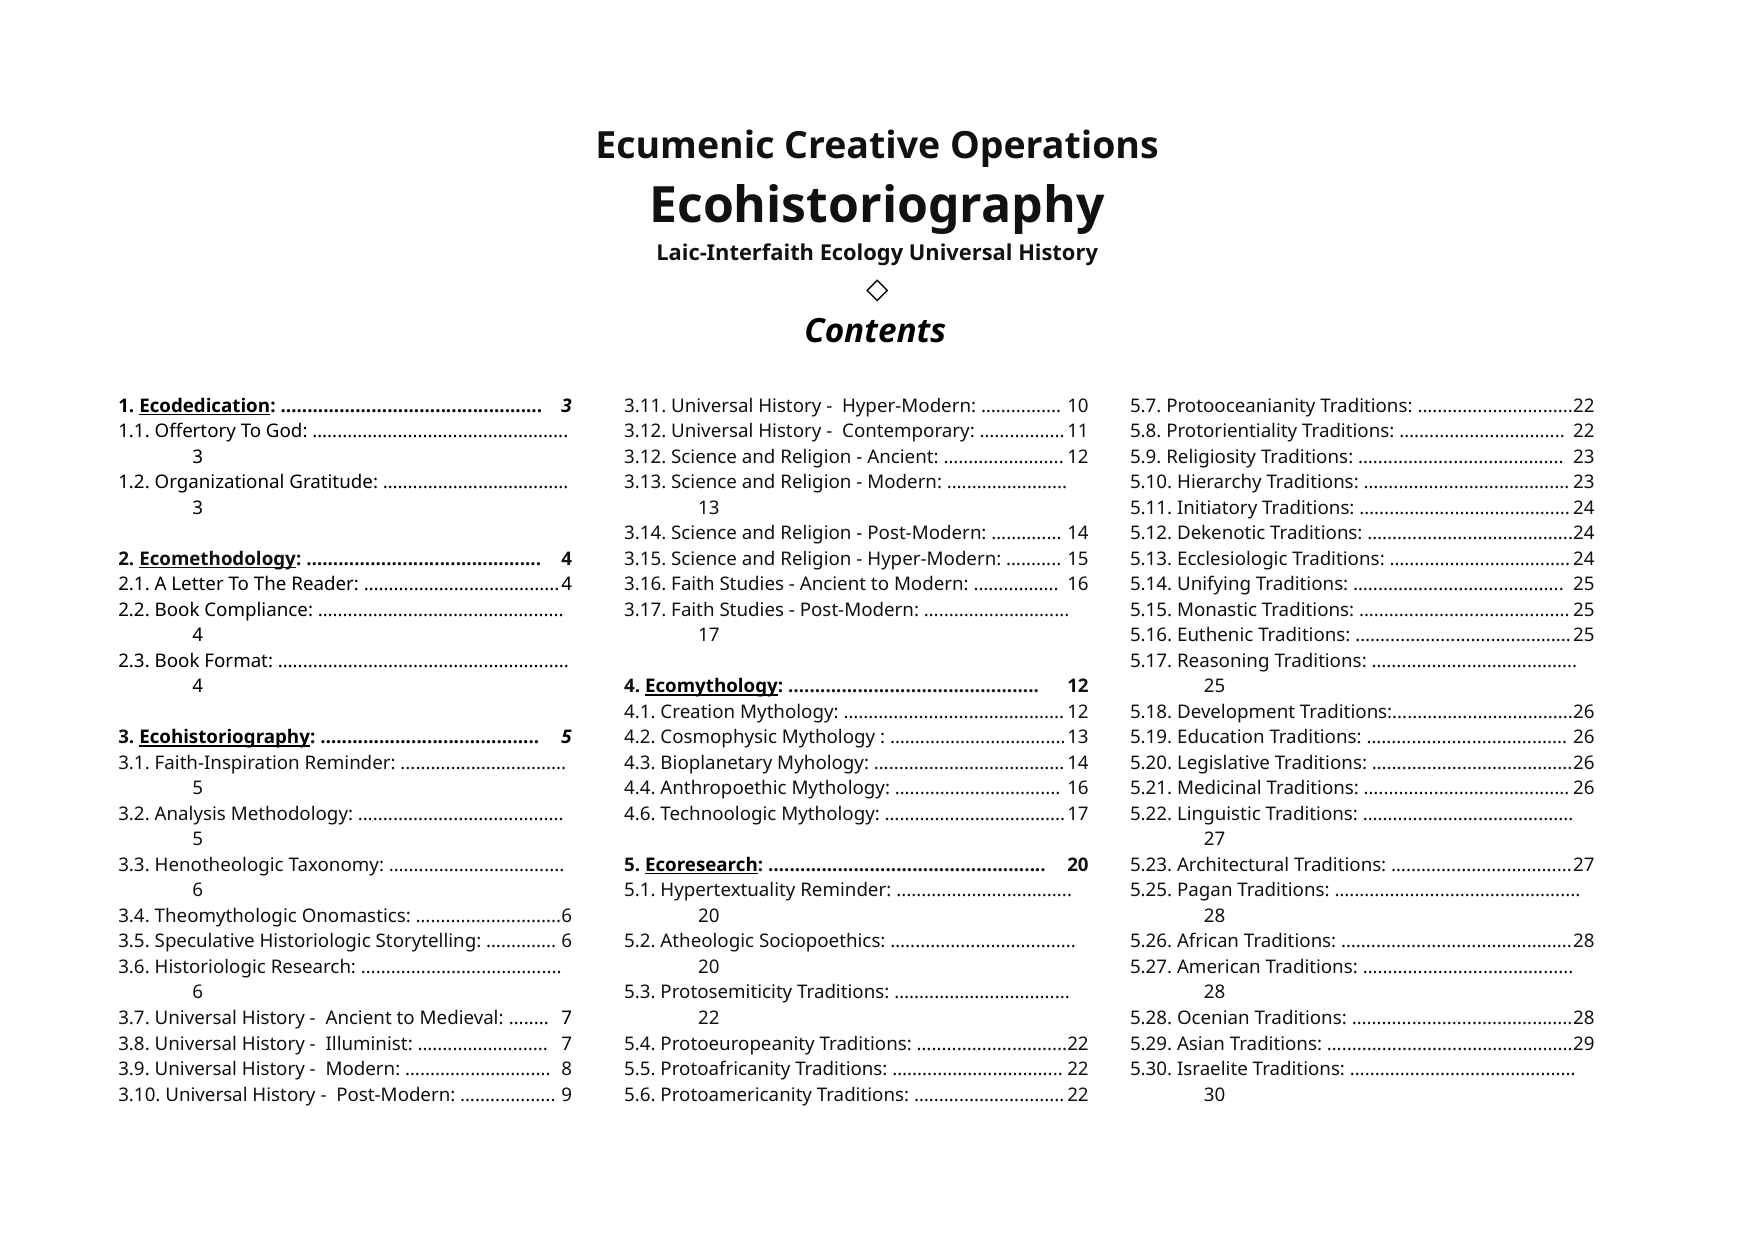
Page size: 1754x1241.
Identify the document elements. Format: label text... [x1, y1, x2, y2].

text 5.30. Israelite Traditions: ….......................................... 30 [1130, 1055, 1636, 1106]
text 5.6. Protoamericanity Traditions: …........................... 22 [624, 1081, 1130, 1106]
text 3.11. Universal History - Hyper-Modern: …............. 10 [624, 392, 1130, 417]
text 5.22. Linguistic Traditions: …....................................... 27 [1130, 800, 1636, 851]
text 5.28. Ocenian Traditions: …......................................... 28 [1130, 1004, 1636, 1030]
text 1. Ecodedication: ….............................................. 3 [118, 392, 624, 417]
text 3.12. Science and Religion - Ancient: …..................... 12 [624, 443, 1130, 468]
text 3.10. Universal History - Post-Modern: …................ 9 [118, 1081, 624, 1106]
text 3.8. Universal History - Illuminist: …....................... 7 [118, 1030, 624, 1055]
text 4.4. Anthropoethic Mythology: ….............................. 16 [624, 775, 1130, 800]
text 3.2. Analysis Methodology: …...................................... 5 [118, 800, 624, 851]
text 5.8. Protorientiality Traditions: ….............................. 22 [1130, 417, 1636, 443]
text 5.23. Architectural Traditions: …................................. 27 [1130, 851, 1636, 877]
text 5. Ecoresearch: …................................................. 20 [624, 851, 1130, 877]
text 5.17. Reasoning Traditions: …...................................... 25 [1130, 647, 1636, 698]
text Contents [118, 307, 1636, 352]
text ◇ [118, 267, 1636, 307]
text 3.4. Theomythologic Onomastics: ….......................... 6 [118, 902, 624, 928]
text 4.3. Bioplanetary Myhology: …................................... 14 [624, 749, 1130, 775]
text 1.2. Organizational Gratitude: ….................................. 3 [118, 468, 624, 519]
text 3.12. Universal History - Contemporary: ….............. 11 [624, 417, 1130, 443]
text 4.2. Cosmophysic Mythology : …................................ 13 [624, 724, 1130, 749]
text 2.2. Book Compliance: ….............................................. 4 [118, 596, 624, 647]
text 3. Ecohistoriography: …...................................... 5 [118, 724, 624, 749]
text 5.11. Initiatory Traditions: …....................................... 24 [1130, 494, 1636, 519]
text Laic-Interfaith Ecology Universal History [118, 237, 1636, 267]
text 3.1. Faith-Inspiration Reminder: ................................. 5 [118, 749, 624, 800]
text 5.1. Hypertextuality Reminder: ................................... 20 [624, 877, 1130, 928]
text 1.1. Offertory To God: …................................................ 3 [118, 417, 624, 468]
text 3.5. Speculative Historiologic Storytelling: …........... 6 [118, 928, 624, 953]
text 4.6. Technoologic Mythology: …................................. 17 [624, 800, 1130, 826]
text 5.5. Protoafricanity Traditions: …............................... 22 [624, 1055, 1130, 1081]
text 5.4. Protoeuropeanity Traditions: …........................... 22 [624, 1030, 1130, 1055]
text 5.27. American Traditions: …....................................... 28 [1130, 953, 1636, 1004]
text 5.29. Asian Traditions: ….............................................. 29 [1130, 1030, 1636, 1055]
text 4. Ecomythology: …............................................ 12 [624, 673, 1130, 698]
text 3.16. Faith Studies - Ancient to Modern: ….............. 16 [624, 571, 1130, 596]
text 2.3. Book Format: …....................................................... 4 [118, 647, 624, 698]
text 5.15. Monastic Traditions: …....................................... 25 [1130, 596, 1636, 622]
text 3.6. Historiologic Research: …..................................... 6 [118, 953, 624, 1004]
text Ecohistoriography [118, 169, 1636, 237]
text 4.1. Creation Mythology: …......................................... 12 [624, 698, 1130, 724]
text 5.14. Unifying Traditions: …....................................... 25 [1130, 571, 1636, 596]
text 5.10. Hierarchy Traditions: …...................................... 23 [1130, 468, 1636, 494]
text 3.17. Faith Studies - Post-Modern: ….......................... 17 [624, 596, 1130, 647]
text 2.1. A Letter To The Reader: ….................................... 4 [118, 571, 624, 596]
text 5.26. African Traditions: …........................................... 28 [1130, 928, 1636, 953]
text 5.7. Protooceanianity Traditions: …............................ 22 [1130, 392, 1636, 417]
text 5.9. Religiosity Traditions: …...................................... 23 [1130, 443, 1636, 468]
text 5.3. Protosemiticity Traditions: …................................ 22 [624, 979, 1130, 1030]
text 3.7. Universal History - Ancient to Medieval: …..... 7 [118, 1004, 624, 1030]
text 5.2. Atheologic Sociopoethics: ….................................. 20 [624, 928, 1130, 979]
text 3.9. Universal History - Modern: ….......................... 8 [118, 1055, 624, 1081]
text 5.18. Development Traditions:.................................... 26 [1130, 698, 1636, 724]
text 5.16. Euthenic Traditions: …........................................ 25 [1130, 622, 1636, 647]
text 5.25. Pagan Traditions: ….............................................. 28 [1130, 877, 1636, 928]
text 5.13. Ecclesiologic Traditions: …................................. 24 [1130, 545, 1636, 571]
text 5.19. Education Traditions: …..................................... 26 [1130, 724, 1636, 749]
text 2. Ecomethodology: …......................................... 4 [118, 545, 624, 571]
text 3.15. Science and Religion - Hyper-Modern: …........ 15 [624, 545, 1130, 571]
text 3.13. Science and Religion - Modern: …..................... 13 [624, 468, 1130, 519]
text 3.14. Science and Religion - Post-Modern: …........... 14 [624, 519, 1130, 545]
text 3.3. Henotheologic Taxonomy: …................................ 6 [118, 851, 624, 902]
text Ecumenic Creative Operations [118, 118, 1636, 169]
text 5.20. Legislative Traditions: …..................................... 26 [1130, 749, 1636, 775]
text 5.12. Dekenotic Traditions: …...................................... 24 [1130, 519, 1636, 545]
text 5.21. Medicinal Traditions: …...................................... 26 [1130, 775, 1636, 800]
